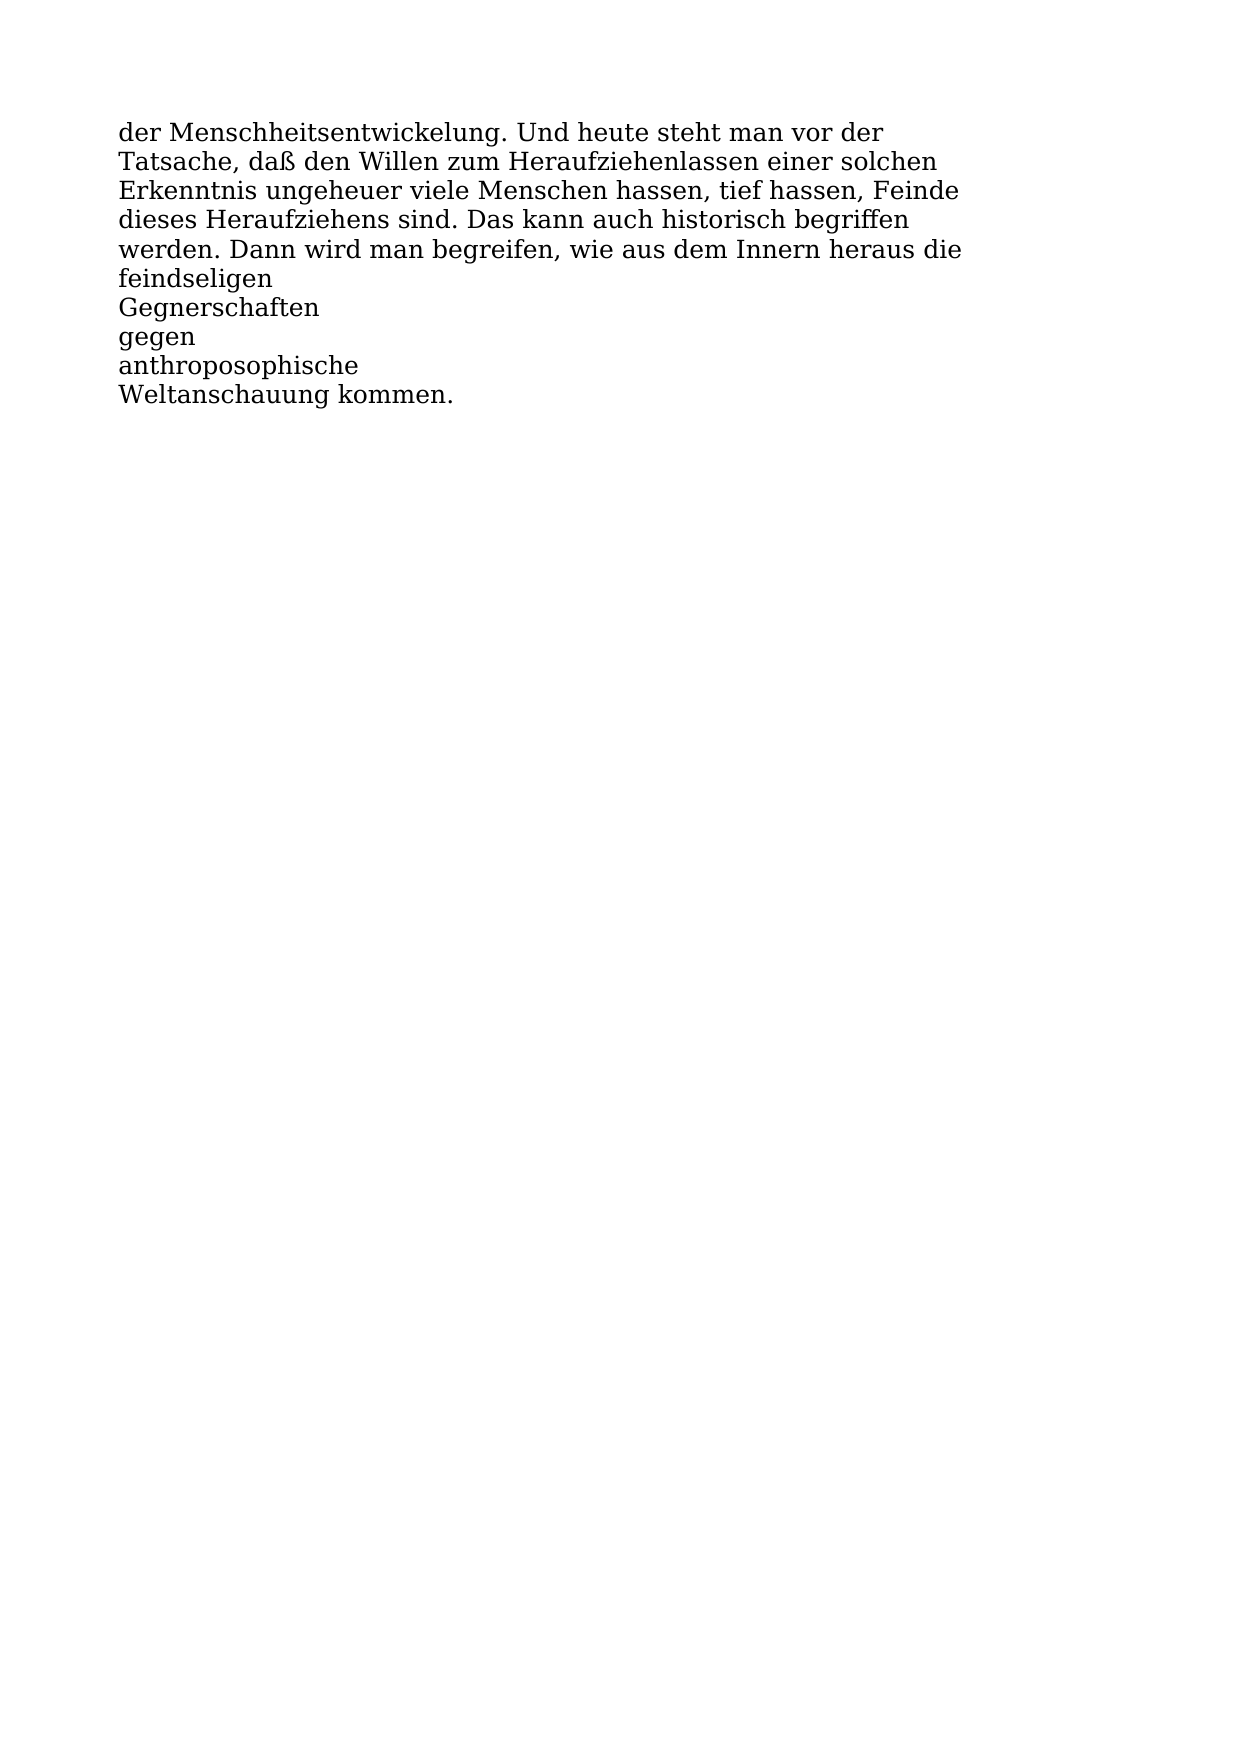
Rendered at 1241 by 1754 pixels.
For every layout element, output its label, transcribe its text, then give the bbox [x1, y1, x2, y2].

text Erkenntnis ungeheuer viele Menschen hassen, tief hassen, Feinde [118, 176, 1122, 206]
text dieses Heraufziehens sind. Das kann auch historisch begriffen [118, 206, 1122, 235]
text Tatsache, daß den Willen zum Heraufziehenlassen einer solchen [118, 147, 1122, 176]
text Gegnerschaften [118, 293, 1122, 322]
text anthroposophische [118, 351, 1122, 381]
text gegen [118, 322, 1122, 351]
text feindseligen [118, 264, 1122, 293]
text werden. Dann wird man begreifen, wie aus dem Innern heraus die [118, 235, 1122, 264]
text Weltanschauung kommen. [118, 381, 1122, 410]
text der Menschheitsentwickelung. Und heute steht man vor der [118, 118, 1122, 147]
